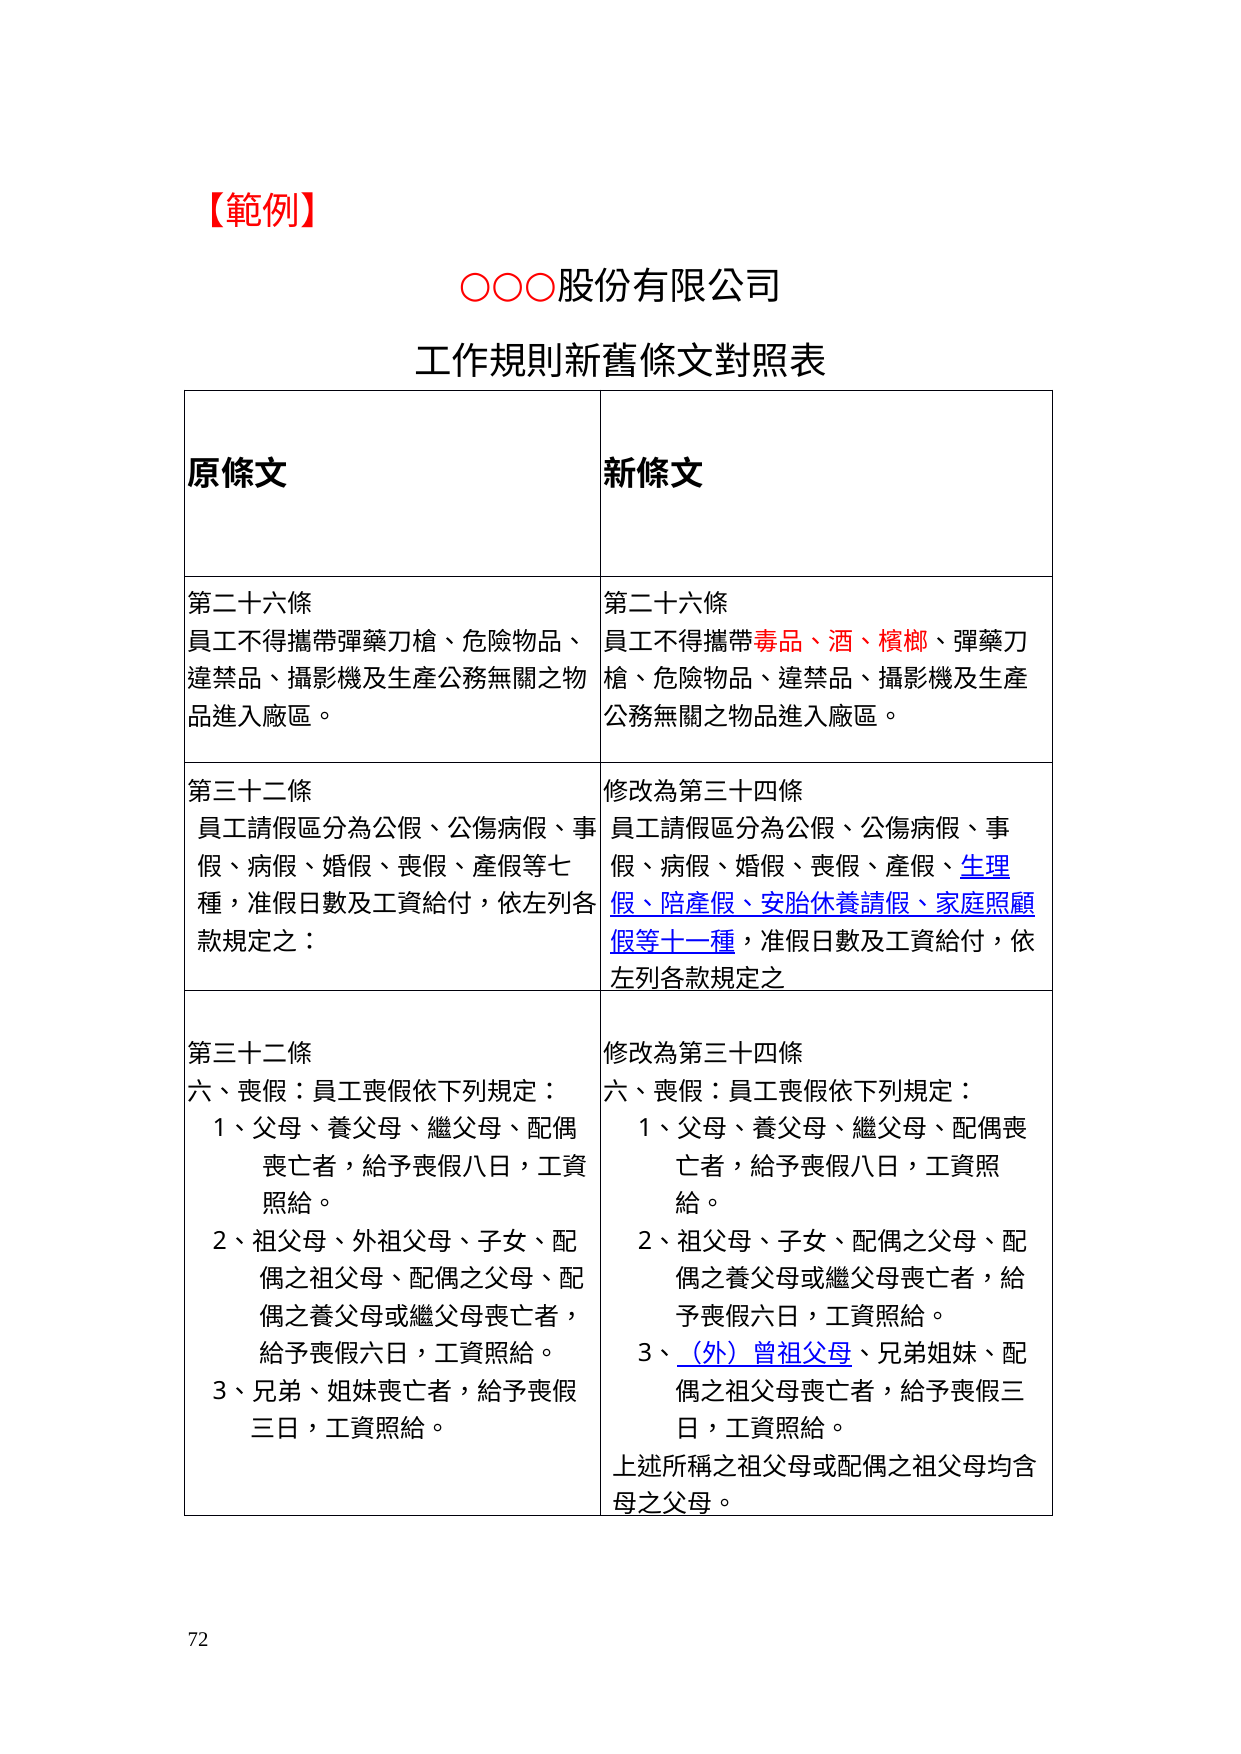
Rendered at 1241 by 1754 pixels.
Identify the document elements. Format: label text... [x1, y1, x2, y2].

table_cell 第二十六條 員工不得攜帶彈藥刀槍、危險物品、違禁品、攝影機及生產公務無關之物品進入廠區。 [185, 577, 600, 762]
table_cell 第三十二條 員工請假區分為公假、公傷病假、事假、病假、婚假、喪假、產假等七種，准假日數及工資給付，依左列各款規定之： [185, 763, 600, 989]
text 工作規則新舊條文對照表 [187, 314, 1053, 389]
text ○○○股份有限公司 [187, 239, 1053, 314]
table_header 新條文 [601, 391, 1052, 576]
table_cell 第三十二條 六、喪假：員工喪假依下列規定： 1、父母、養父母、繼父母、配偶喪亡者，給予喪假八日，工資照給。 2、祖父母、外祖父母、子女、配偶之祖父母、配偶之父母、配偶之養父母或繼父母喪亡者，給予喪假六日，工資照給。 3、兄弟、姐妹喪亡者，給予喪假三日，工資照給。 [185, 991, 600, 1514]
table_cell 修改為第三十四條 六、喪假：員工喪假依下列規定： 1、父母、養父母、繼父母、配偶喪亡者，給予喪假八日，工資照給。 2、祖父母、子女、配偶之父母、配偶之養父母或繼父母喪亡者，給予喪假六日，工資照給。 3、（外）曾祖父母、兄弟姐妹、配偶之祖父母喪亡者，給予喪假三日，工資照給。 上述所稱之祖父母或配偶之祖父母均含母之父母。 [601, 991, 1052, 1514]
table_cell 修改為第三十四條 員工請假區分為公假、公傷病假、事假、病假、婚假、喪假、產假、生理假、陪產假、安胎休養請假、家庭照顧假等十一種，准假日數及工資給付，依左列各款規定之 [601, 763, 1052, 989]
text 【範例】 [187, 164, 1053, 239]
table_cell 第二十六條 員工不得攜帶毒品、酒、檳榔、彈藥刀槍、危險物品、違禁品、攝影機及生產公務無關之物品進入廠區。 [601, 577, 1052, 762]
table_header 原條文 [185, 391, 600, 576]
